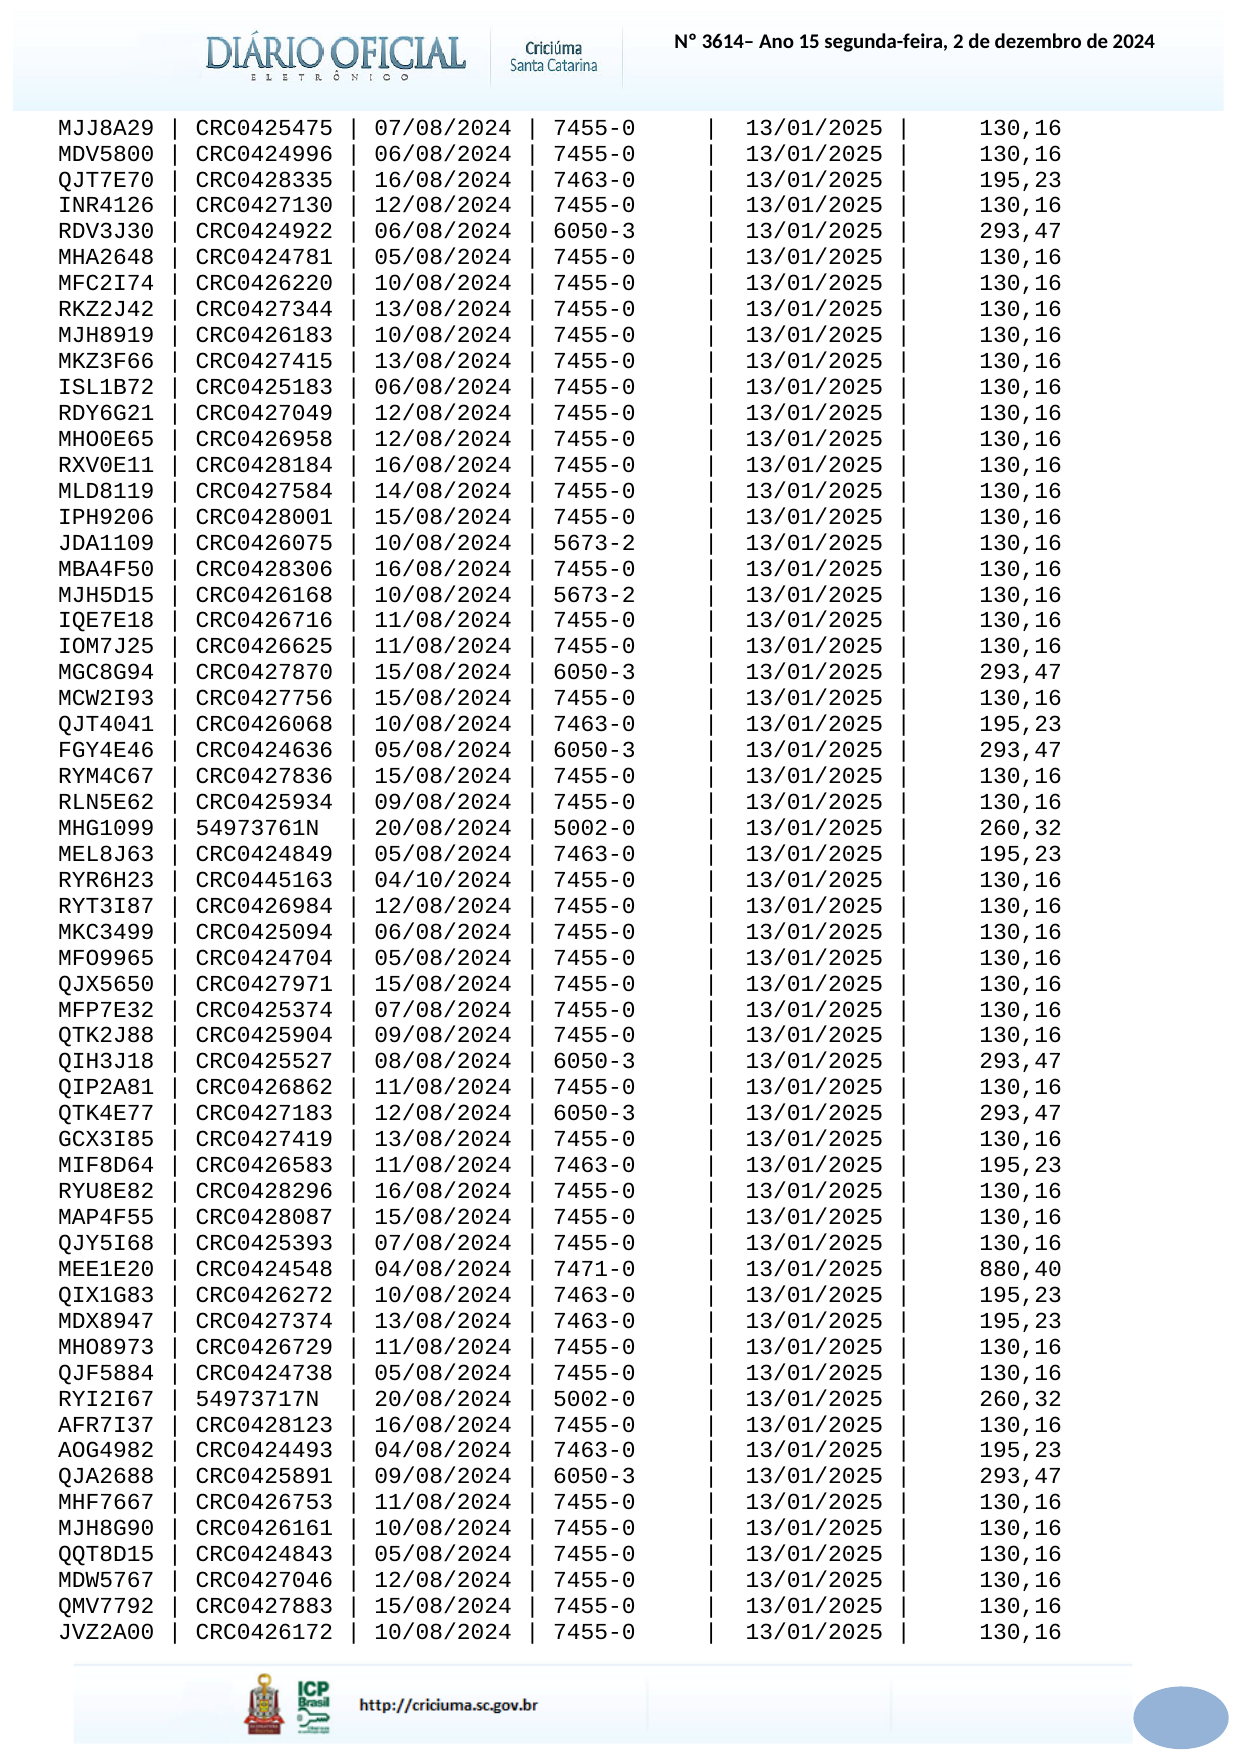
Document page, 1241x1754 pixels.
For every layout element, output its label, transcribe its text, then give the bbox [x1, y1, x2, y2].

text MBA4F50 | CRC0428306 | 16/08/2024 | 7455-0 | 13/01/2025 | 130,16 [44, 557, 1181, 583]
text MJH8919 | CRC0426183 | 10/08/2024 | 7455-0 | 13/01/2025 | 130,16 [44, 323, 1181, 349]
text MDX8947 | CRC0427374 | 13/08/2024 | 7463-0 | 13/01/2025 | 195,23 [44, 1309, 1181, 1335]
text RYR6H23 | CRC0445163 | 04/10/2024 | 7455-0 | 13/01/2025 | 130,16 [44, 868, 1181, 894]
text IPH9206 | CRC0428001 | 15/08/2024 | 7455-0 | 13/01/2025 | 130,16 [44, 505, 1181, 531]
text QJT7E70 | CRC0428335 | 16/08/2024 | 7463-0 | 13/01/2025 | 195,23 [44, 168, 1181, 194]
text MDV5800 | CRC0424996 | 06/08/2024 | 7455-0 | 13/01/2025 | 130,16 [44, 142, 1181, 168]
text AOG4982 | CRC0424493 | 04/08/2024 | 7463-0 | 13/01/2025 | 195,23 [44, 1439, 1181, 1465]
text MHO8973 | CRC0426729 | 11/08/2024 | 7455-0 | 13/01/2025 | 130,16 [44, 1335, 1181, 1361]
text QIH3J18 | CRC0425527 | 08/08/2024 | 6050-3 | 13/01/2025 | 293,47 [44, 1050, 1181, 1076]
text MAP4F55 | CRC0428087 | 15/08/2024 | 7455-0 | 13/01/2025 | 130,16 [44, 1205, 1181, 1231]
text MKZ3F66 | CRC0427415 | 13/08/2024 | 7455-0 | 13/01/2025 | 130,16 [44, 349, 1181, 375]
text RYU8E82 | CRC0428296 | 16/08/2024 | 7455-0 | 13/01/2025 | 130,16 [44, 1179, 1181, 1205]
text IQE7E18 | CRC0426716 | 11/08/2024 | 7455-0 | 13/01/2025 | 130,16 [44, 609, 1181, 635]
text ISL1B72 | CRC0425183 | 06/08/2024 | 7455-0 | 13/01/2025 | 130,16 [44, 375, 1181, 401]
text QIP2A81 | CRC0426862 | 11/08/2024 | 7455-0 | 13/01/2025 | 130,16 [44, 1076, 1181, 1102]
text MJH5D15 | CRC0426168 | 10/08/2024 | 5673-2 | 13/01/2025 | 130,16 [44, 583, 1181, 609]
text QQT8D15 | CRC0424843 | 05/08/2024 | 7455-0 | 13/01/2025 | 130,16 [44, 1543, 1181, 1568]
text RDY6G21 | CRC0427049 | 12/08/2024 | 7455-0 | 13/01/2025 | 130,16 [44, 401, 1181, 427]
text QJF5884 | CRC0424738 | 05/08/2024 | 7455-0 | 13/01/2025 | 130,16 [44, 1361, 1181, 1387]
text MEL8J63 | CRC0424849 | 05/08/2024 | 7463-0 | 13/01/2025 | 195,23 [44, 842, 1181, 868]
text MHF7667 | CRC0426753 | 11/08/2024 | 7455-0 | 13/01/2025 | 130,16 [44, 1491, 1181, 1517]
text MHG1099 | 54973761N | 20/08/2024 | 5002-0 | 13/01/2025 | 260,32 [44, 816, 1181, 842]
text RYI2I67 | 54973717N | 20/08/2024 | 5002-0 | 13/01/2025 | 260,32 [44, 1387, 1181, 1413]
text MJH8G90 | CRC0426161 | 10/08/2024 | 7455-0 | 13/01/2025 | 130,16 [44, 1517, 1181, 1543]
text JDA1109 | CRC0426075 | 10/08/2024 | 5673-2 | 13/01/2025 | 130,16 [44, 531, 1181, 557]
text MIF8D64 | CRC0426583 | 11/08/2024 | 7463-0 | 13/01/2025 | 195,23 [44, 1153, 1181, 1179]
text MGC8G94 | CRC0427870 | 15/08/2024 | 6050-3 | 13/01/2025 | 293,47 [44, 661, 1181, 687]
text RDV3J30 | CRC0424922 | 06/08/2024 | 6050-3 | 13/01/2025 | 293,47 [44, 220, 1181, 246]
text QJT4041 | CRC0426068 | 10/08/2024 | 7463-0 | 13/01/2025 | 195,23 [44, 713, 1181, 738]
text MKC3499 | CRC0425094 | 06/08/2024 | 7455-0 | 13/01/2025 | 130,16 [44, 920, 1181, 946]
text JVZ2A00 | CRC0426172 | 10/08/2024 | 7455-0 | 13/01/2025 | 130,16 [44, 1620, 1181, 1646]
text MLD8119 | CRC0427584 | 14/08/2024 | 7455-0 | 13/01/2025 | 130,16 [44, 479, 1181, 505]
text MFC2I74 | CRC0426220 | 10/08/2024 | 7455-0 | 13/01/2025 | 130,16 [44, 272, 1181, 298]
text QJX5650 | CRC0427971 | 15/08/2024 | 7455-0 | 13/01/2025 | 130,16 [44, 972, 1181, 998]
text GCX3I85 | CRC0427419 | 13/08/2024 | 7455-0 | 13/01/2025 | 130,16 [44, 1128, 1181, 1153]
text IOM7J25 | CRC0426625 | 11/08/2024 | 7455-0 | 13/01/2025 | 130,16 [44, 635, 1181, 661]
text RXV0E11 | CRC0428184 | 16/08/2024 | 7455-0 | 13/01/2025 | 130,16 [44, 453, 1181, 479]
text AFR7I37 | CRC0428123 | 16/08/2024 | 7455-0 | 13/01/2025 | 130,16 [44, 1413, 1181, 1439]
text MFP7E32 | CRC0425374 | 07/08/2024 | 7455-0 | 13/01/2025 | 130,16 [44, 998, 1181, 1024]
text FGY4E46 | CRC0424636 | 05/08/2024 | 6050-3 | 13/01/2025 | 293,47 [44, 738, 1181, 764]
text QJY5I68 | CRC0425393 | 07/08/2024 | 7455-0 | 13/01/2025 | 130,16 [44, 1231, 1181, 1257]
text QIX1G83 | CRC0426272 | 10/08/2024 | 7463-0 | 13/01/2025 | 195,23 [44, 1283, 1181, 1309]
text INR4126 | CRC0427130 | 12/08/2024 | 7455-0 | 13/01/2025 | 130,16 [44, 194, 1181, 220]
text RLN5E62 | CRC0425934 | 09/08/2024 | 7455-0 | 13/01/2025 | 130,16 [44, 790, 1181, 816]
text MEE1E20 | CRC0424548 | 04/08/2024 | 7471-0 | 13/01/2025 | 880,40 [44, 1257, 1181, 1283]
text QMV7792 | CRC0427883 | 15/08/2024 | 7455-0 | 13/01/2025 | 130,16 [44, 1594, 1181, 1620]
text MHA2648 | CRC0424781 | 05/08/2024 | 7455-0 | 13/01/2025 | 130,16 [44, 246, 1181, 272]
text QJA2688 | CRC0425891 | 09/08/2024 | 6050-3 | 13/01/2025 | 293,47 [44, 1465, 1181, 1491]
text QTK4E77 | CRC0427183 | 12/08/2024 | 6050-3 | 13/01/2025 | 293,47 [44, 1102, 1181, 1128]
text MFO9965 | CRC0424704 | 05/08/2024 | 7455-0 | 13/01/2025 | 130,16 [44, 946, 1181, 972]
text MCW2I93 | CRC0427756 | 15/08/2024 | 7455-0 | 13/01/2025 | 130,16 [44, 687, 1181, 713]
text RYT3I87 | CRC0426984 | 12/08/2024 | 7455-0 | 13/01/2025 | 130,16 [44, 894, 1181, 920]
text RKZ2J42 | CRC0427344 | 13/08/2024 | 7455-0 | 13/01/2025 | 130,16 [44, 298, 1181, 323]
text MJJ8A29 | CRC0425475 | 07/08/2024 | 7455-0 | 13/01/2025 | 130,16 [44, 116, 1181, 142]
text RYM4C67 | CRC0427836 | 15/08/2024 | 7455-0 | 13/01/2025 | 130,16 [44, 764, 1181, 790]
text QTK2J88 | CRC0425904 | 09/08/2024 | 7455-0 | 13/01/2025 | 130,16 [44, 1024, 1181, 1050]
text MDW5767 | CRC0427046 | 12/08/2024 | 7455-0 | 13/01/2025 | 130,16 [44, 1568, 1181, 1594]
text MHO0E65 | CRC0426958 | 12/08/2024 | 7455-0 | 13/01/2025 | 130,16 [44, 427, 1181, 453]
